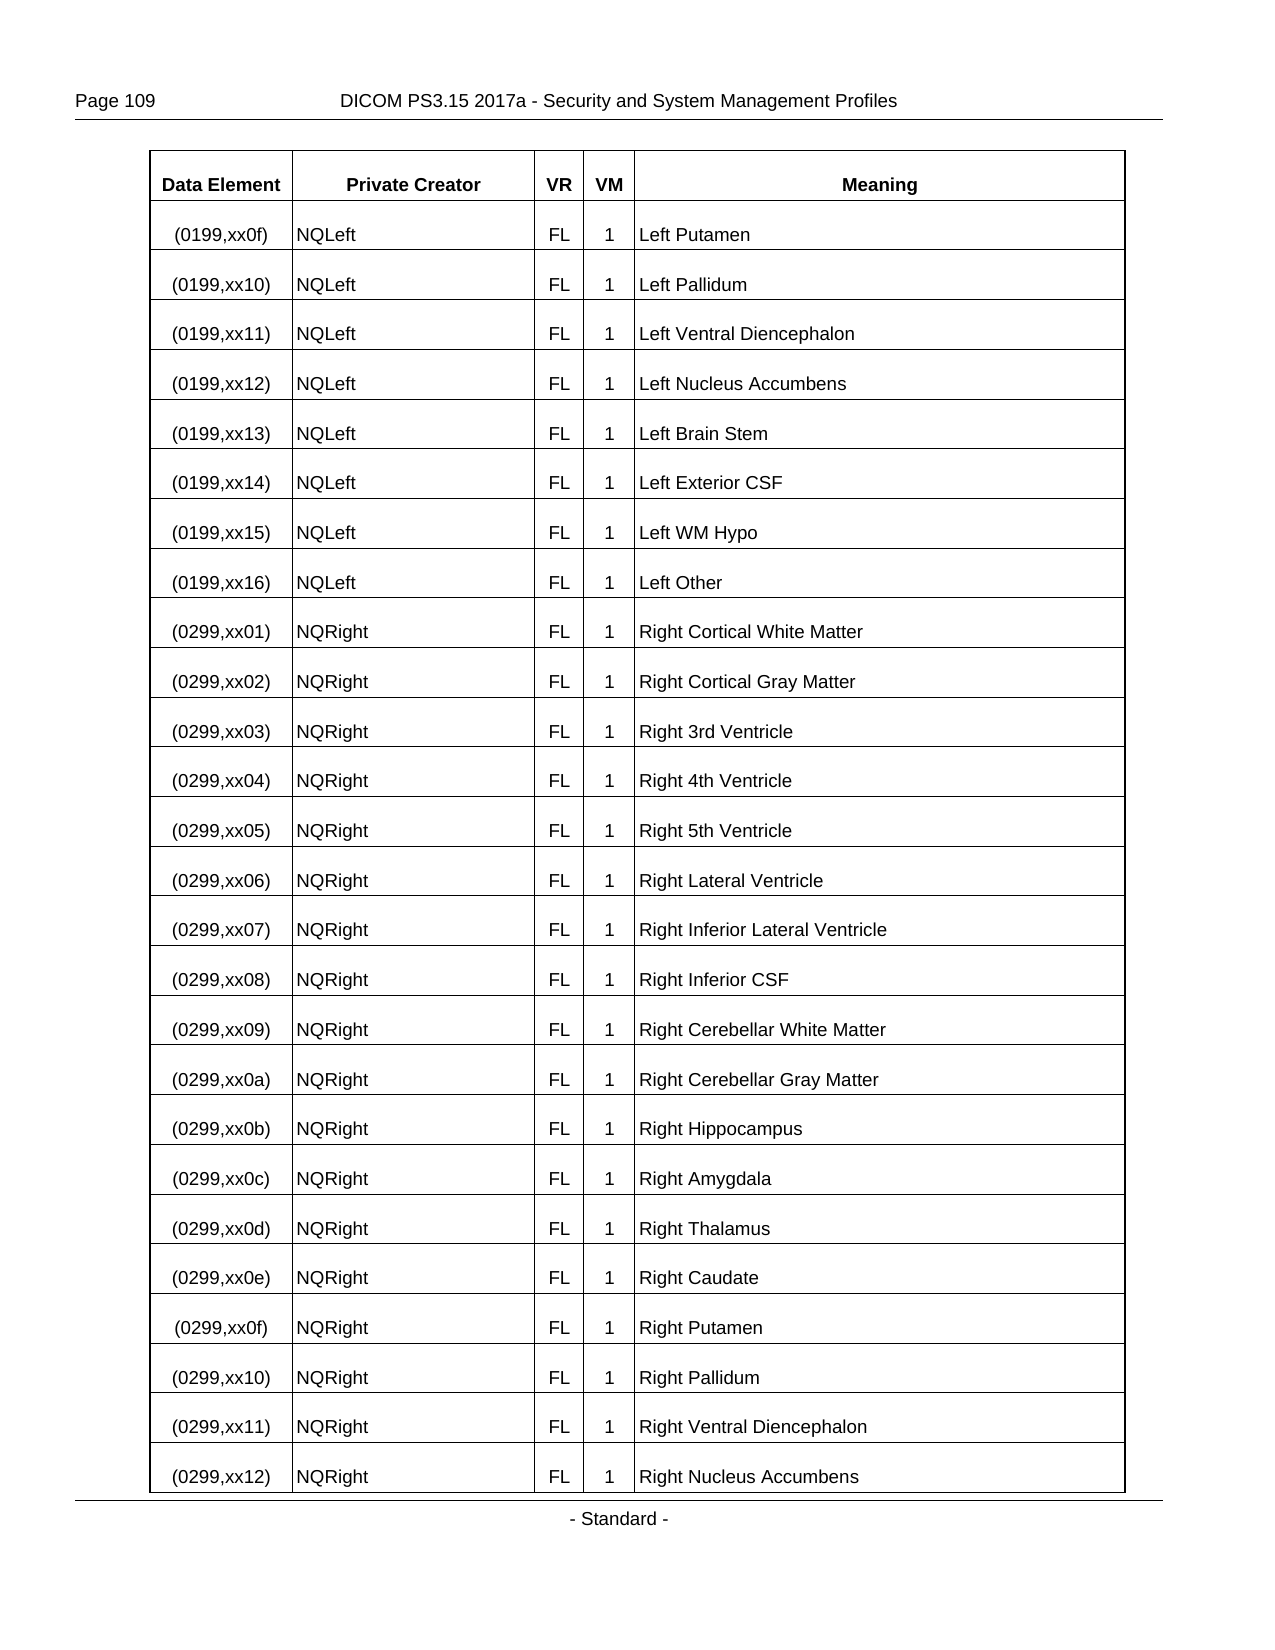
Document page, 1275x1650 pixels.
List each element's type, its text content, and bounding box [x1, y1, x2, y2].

table_cell (0199,xx16) [151, 549, 292, 597]
table_cell FL [535, 1344, 583, 1392]
table_cell NQRight [293, 797, 534, 846]
table_cell (0299,xx0e) [151, 1244, 292, 1293]
table_cell NQRight [293, 1195, 534, 1243]
table_cell FL [535, 1244, 583, 1293]
table_cell NQRight [293, 1145, 534, 1193]
table_cell FL [535, 996, 583, 1044]
table_cell 1 [584, 698, 634, 746]
table_cell 1 [584, 400, 634, 448]
table_cell FL [535, 499, 583, 547]
table_cell 1 [584, 847, 634, 895]
table_cell NQRight [293, 648, 534, 697]
table_cell NQRight [293, 598, 534, 647]
table_cell NQLeft [293, 201, 534, 249]
table_cell (0299,xx0a) [151, 1045, 292, 1094]
table_cell NQLeft [293, 300, 534, 349]
table_cell FL [535, 1145, 583, 1193]
table_cell NQRight [293, 896, 534, 945]
table_cell NQRight [293, 1344, 534, 1392]
table_cell FL [535, 449, 583, 498]
table_cell NQRight [293, 946, 534, 995]
table_cell Left Other [635, 549, 1124, 597]
table_cell (0299,xx03) [151, 698, 292, 746]
table_cell 1 [584, 896, 634, 945]
table_header Data Element [151, 151, 292, 200]
table_cell NQLeft [293, 499, 534, 547]
table_cell Right Cortical White Matter [635, 598, 1124, 647]
table_cell Right Cortical Gray Matter [635, 648, 1124, 697]
table_cell (0199,xx0f) [151, 201, 292, 249]
table_cell FL [535, 300, 583, 349]
table_cell NQRight [293, 996, 534, 1044]
table_cell (0299,xx0b) [151, 1095, 292, 1144]
table_cell 1 [584, 1294, 634, 1342]
table_cell 1 [584, 300, 634, 349]
table_header Meaning [635, 151, 1124, 200]
table_cell Right Pallidum [635, 1344, 1124, 1392]
table_cell FL [535, 1443, 583, 1492]
table_cell FL [535, 698, 583, 746]
table_cell NQRight [293, 847, 534, 895]
table_cell (0299,xx09) [151, 996, 292, 1044]
table_cell Right Cerebellar White Matter [635, 996, 1124, 1044]
table_cell FL [535, 1294, 583, 1342]
table_cell (0299,xx07) [151, 896, 292, 945]
table_cell 1 [584, 598, 634, 647]
table_cell 1 [584, 201, 634, 249]
table_cell 1 [584, 250, 634, 299]
table_cell (0299,xx0c) [151, 1145, 292, 1193]
table_cell NQRight [293, 1393, 534, 1442]
table_cell 1 [584, 797, 634, 846]
table_cell (0199,xx10) [151, 250, 292, 299]
table_cell FL [535, 1195, 583, 1243]
table_cell Right Ventral Diencephalon [635, 1393, 1124, 1442]
table_cell (0299,xx0d) [151, 1195, 292, 1243]
table_header Private Creator [293, 151, 534, 200]
table_cell (0199,xx14) [151, 449, 292, 498]
table_cell 1 [584, 549, 634, 597]
table_cell FL [535, 250, 583, 299]
table_cell NQRight [293, 1045, 534, 1094]
table_cell Right Cerebellar Gray Matter [635, 1045, 1124, 1094]
table_cell FL [535, 201, 583, 249]
table_cell Right 3rd Ventricle [635, 698, 1124, 746]
table_cell FL [535, 747, 583, 796]
table_cell 1 [584, 996, 634, 1044]
table_cell 1 [584, 499, 634, 547]
table_cell NQLeft [293, 250, 534, 299]
table_cell (0299,xx11) [151, 1393, 292, 1442]
table_cell Left Nucleus Accumbens [635, 350, 1124, 398]
table_cell (0299,xx05) [151, 797, 292, 846]
table_cell FL [535, 1045, 583, 1094]
table_cell Right Lateral Ventricle [635, 847, 1124, 895]
table_cell FL [535, 400, 583, 448]
table_cell (0199,xx15) [151, 499, 292, 547]
table_cell 1 [584, 449, 634, 498]
table_cell NQRight [293, 1244, 534, 1293]
table_cell (0299,xx10) [151, 1344, 292, 1392]
table_cell (0299,xx06) [151, 847, 292, 895]
table_cell NQRight [293, 1095, 534, 1144]
table_cell NQLeft [293, 400, 534, 448]
table_cell (0299,xx01) [151, 598, 292, 647]
table_cell 1 [584, 1195, 634, 1243]
table_cell (0199,xx11) [151, 300, 292, 349]
table_cell Left WM Hypo [635, 499, 1124, 547]
table_cell Right 4th Ventricle [635, 747, 1124, 796]
table_cell 1 [584, 1443, 634, 1492]
table_cell (0299,xx0f) [151, 1294, 292, 1342]
table_cell (0299,xx12) [151, 1443, 292, 1492]
table_cell 1 [584, 747, 634, 796]
table_cell NQLeft [293, 350, 534, 398]
table_cell Right Hippocampus [635, 1095, 1124, 1144]
table_cell NQRight [293, 1294, 534, 1342]
table_cell FL [535, 549, 583, 597]
table_cell Left Exterior CSF [635, 449, 1124, 498]
table_cell Right Nucleus Accumbens [635, 1443, 1124, 1492]
table_cell 1 [584, 946, 634, 995]
table_cell FL [535, 896, 583, 945]
table_cell Right Inferior CSF [635, 946, 1124, 995]
table_cell (0299,xx02) [151, 648, 292, 697]
table_cell NQRight [293, 1443, 534, 1492]
table_cell Right Caudate [635, 1244, 1124, 1293]
table_header VM [584, 151, 634, 200]
table_cell NQLeft [293, 449, 534, 498]
table_cell FL [535, 946, 583, 995]
table_cell Right 5th Ventricle [635, 797, 1124, 846]
table_cell FL [535, 1095, 583, 1144]
table_cell Right Inferior Lateral Ventricle [635, 896, 1124, 945]
table_cell FL [535, 648, 583, 697]
table_cell FL [535, 598, 583, 647]
table_cell (0299,xx04) [151, 747, 292, 796]
table_cell (0199,xx13) [151, 400, 292, 448]
table_cell Left Putamen [635, 201, 1124, 249]
table_cell FL [535, 847, 583, 895]
table_cell 1 [584, 1095, 634, 1144]
table_cell 1 [584, 350, 634, 398]
table_cell 1 [584, 1145, 634, 1193]
table_cell Left Brain Stem [635, 400, 1124, 448]
table_cell FL [535, 1393, 583, 1442]
table_cell NQLeft [293, 549, 534, 597]
table_header VR [535, 151, 583, 200]
table_cell 1 [584, 648, 634, 697]
table_cell Right Amygdala [635, 1145, 1124, 1193]
table_cell 1 [584, 1393, 634, 1442]
table_cell Left Ventral Diencephalon [635, 300, 1124, 349]
table_cell NQRight [293, 698, 534, 746]
table_cell NQRight [293, 747, 534, 796]
table_cell Right Putamen [635, 1294, 1124, 1342]
table_cell 1 [584, 1045, 634, 1094]
table_cell 1 [584, 1344, 634, 1392]
table_cell Right Thalamus [635, 1195, 1124, 1243]
table_cell FL [535, 797, 583, 846]
table_cell (0199,xx12) [151, 350, 292, 398]
table_cell 1 [584, 1244, 634, 1293]
table_cell (0299,xx08) [151, 946, 292, 995]
table_cell Left Pallidum [635, 250, 1124, 299]
table_cell FL [535, 350, 583, 398]
